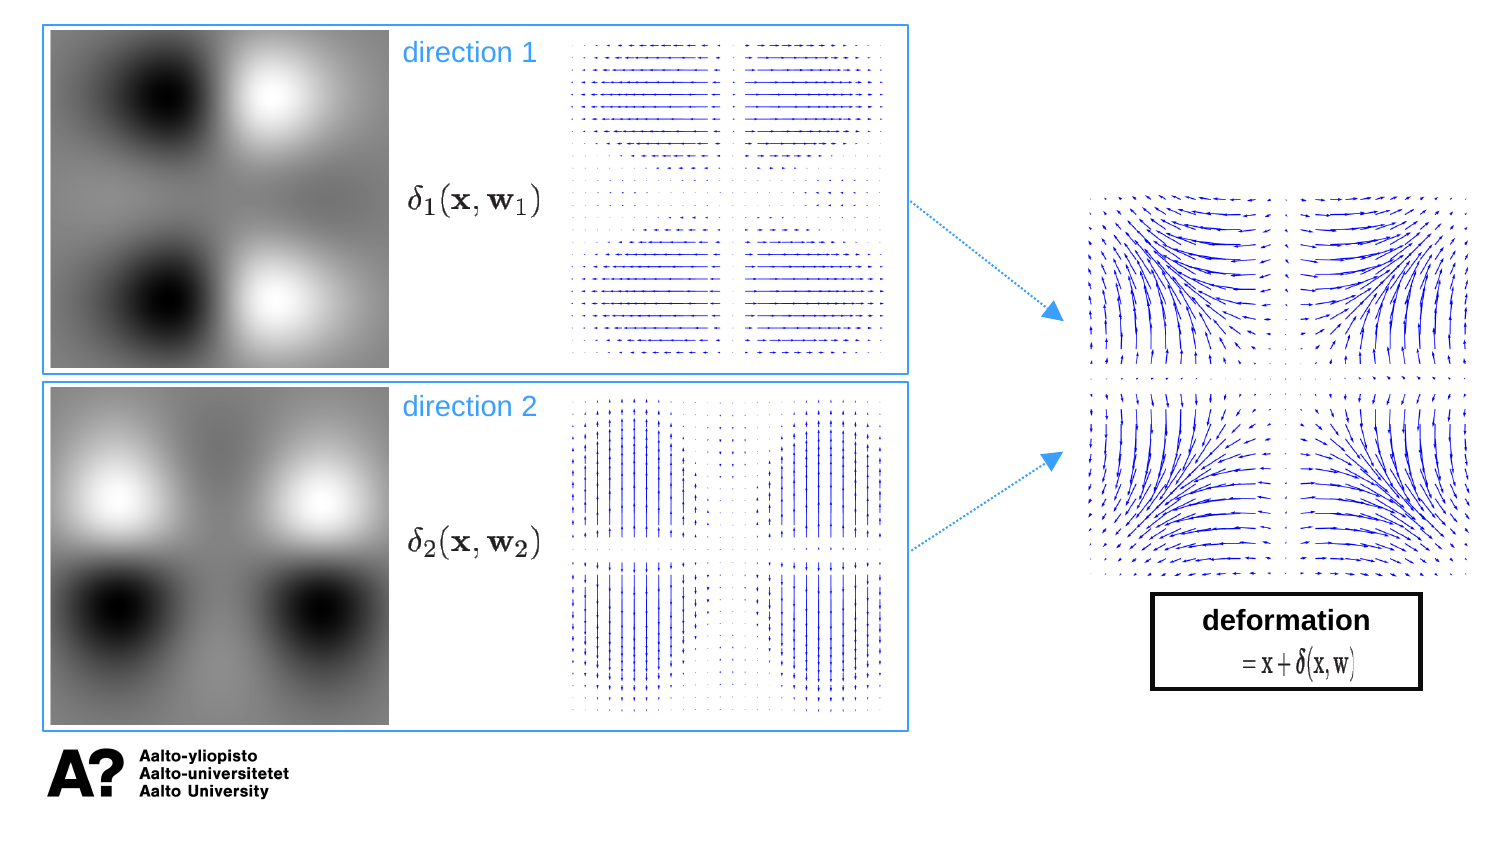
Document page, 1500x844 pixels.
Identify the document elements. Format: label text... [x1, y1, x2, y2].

picture [44, 383, 397, 730]
picture [408, 158, 539, 226]
picture [1061, 170, 1494, 603]
picture [41, 21, 397, 377]
picture [548, 383, 904, 730]
picture [408, 500, 539, 568]
picture [1242, 621, 1354, 690]
picture [0, 378, 397, 844]
picture [548, 26, 904, 373]
list direction 2 [402, 387, 551, 424]
picture [44, 26, 397, 373]
text_box deformation [1152, 594, 1421, 689]
list direction 1 [402, 33, 551, 70]
